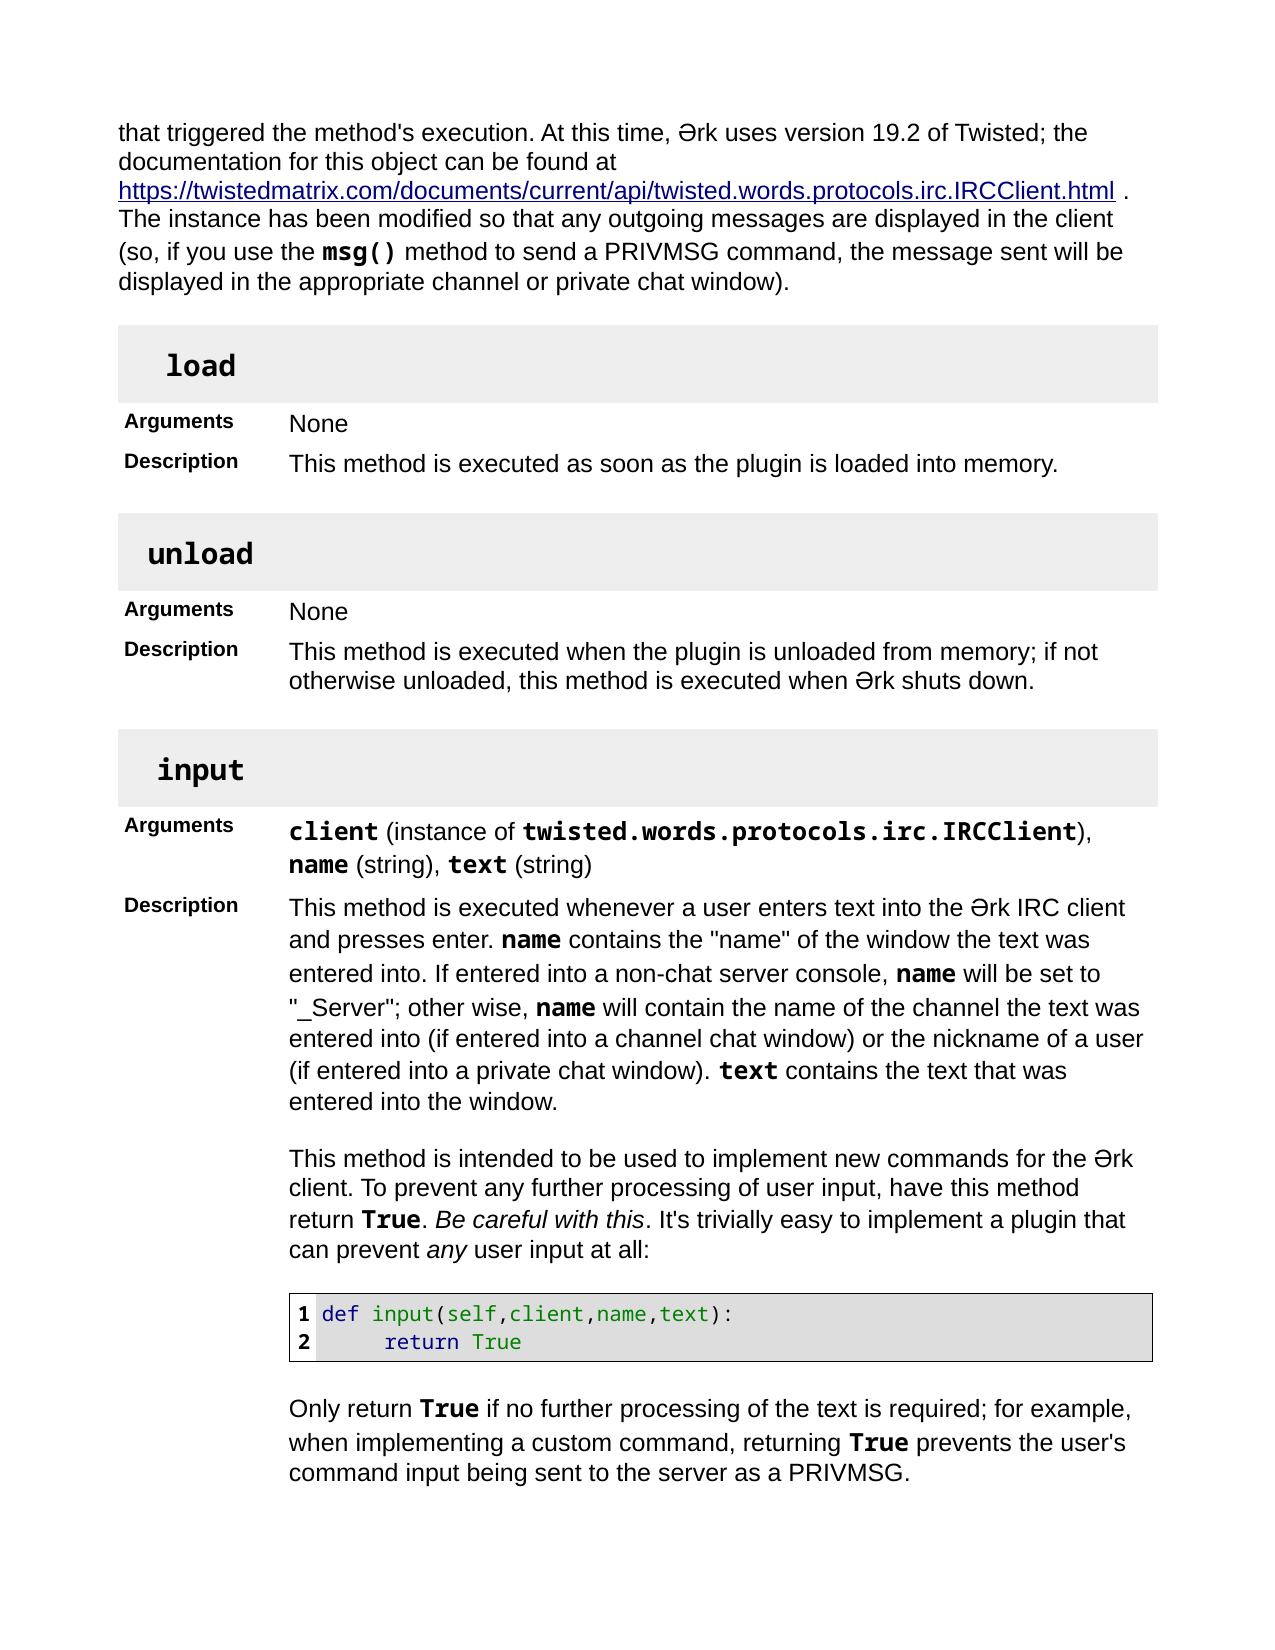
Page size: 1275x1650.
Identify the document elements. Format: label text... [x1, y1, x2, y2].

table_header [283, 729, 1158, 807]
table_cell None [283, 403, 1158, 443]
table_header load [118, 325, 283, 403]
table_cell client (instance of twisted.words.protocols.irc.IRCClient), name (string), text (string) [283, 808, 1158, 887]
table_cell Arguments [118, 403, 283, 443]
table_cell This method is executed when the plugin is unloaded from memory; if not otherwise unloaded, this method is executed when Ərk shuts down. [283, 631, 1158, 700]
table_cell This method is executed whenever a user enters text into the Ərk IRC client and presses enter. name contains the "name" of the window the text was entered into. If entered into a non-chat server console, name will be set to "_Server"; other wise, name will contain the name of the channel the text was entered into (if entered into a channel chat window) or the nickname of a user (if entered into a private chat window). text contains the text that was entered into the window. This method is intended to be used to implement new commands for the Ərk client. To prevent any further processing of user input, have this method return True. Be careful with this. It's trivially easy to implement a plugin that can prevent any user input at all: Only return True if no further processing of the text is required; for example, when implementing a custom command, returning True prevents the user's command input being sent to the server as a PRIVMSG. [283, 887, 1158, 1522]
table_header [283, 325, 1158, 403]
table_header unload [118, 513, 283, 591]
table_cell This method is executed as soon as the plugin is loaded into memory. [283, 444, 1158, 484]
table_cell Description [118, 887, 283, 1522]
text that triggered the method's execution. At this time, Ərk uses version 19.2 of Twisted; the documentation for this object can be found at https://twistedmatrix.com/documents/current/api/twisted.words.protocols.irc.IRCClient.html . The instance has been modified so that any outgoing messages are displayed in the client (so, if you use the msg() method to send a PRIVMSG command, the message sent will be displayed in the appropriate channel or private chat window). [118, 118, 1157, 296]
table_header def input(self,client,name,text): return True [316, 1294, 1152, 1361]
table_header 1 2 [290, 1294, 316, 1361]
table_cell Arguments [118, 591, 283, 631]
table_cell Description [118, 444, 283, 484]
table_header input [118, 729, 283, 807]
table_header [283, 513, 1158, 591]
table_cell Arguments [118, 808, 283, 887]
table_cell Description [118, 631, 283, 700]
table_cell None [283, 591, 1158, 631]
